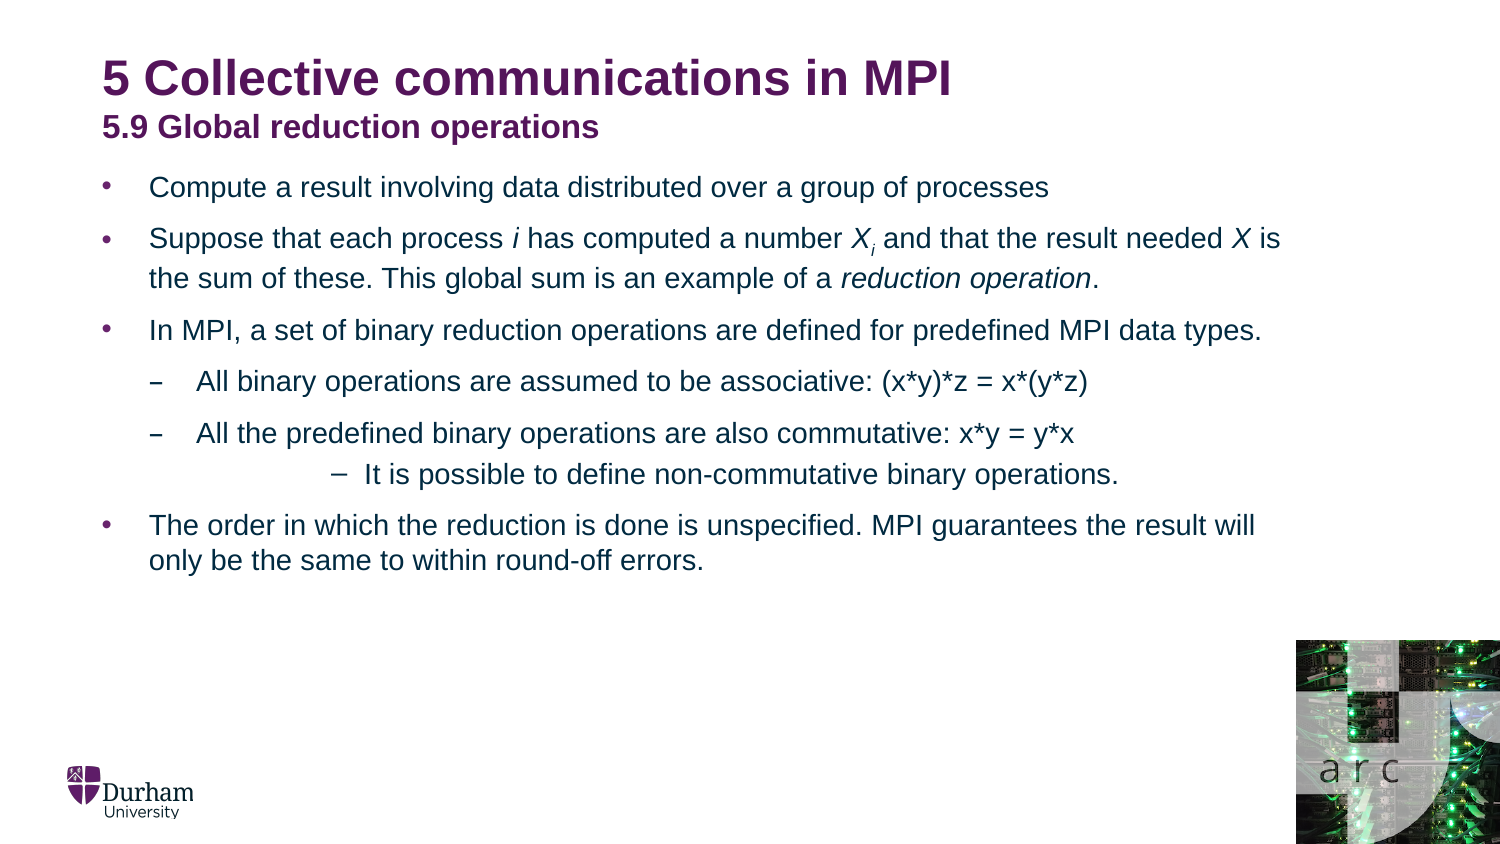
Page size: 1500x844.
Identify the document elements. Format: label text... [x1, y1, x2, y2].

title 5 Collective communications in MPI 5.9 Global reduction operations [101, 45, 1399, 154]
list Compute a result involving data distributed over a group of processes Suppose that each process i has computed a number Xi and that the result needed X is the sum of these. This global sum is an example of a reduction operation. In MPI, a set of binary reduction operations are defined for predefined MPI data types. All binary operations are assumed to be associative: (x*y)*z = x*(y*z) All the predefined binary operations are also commutative: x*y = y*x It is possible to define non-commutative binary operations. The order in which the reduction is done is unspecified. MPI guarantees the result will only be the same to within round-off errors. [101, 168, 1285, 650]
picture [67, 766, 193, 819]
picture [1296, 640, 1500, 844]
